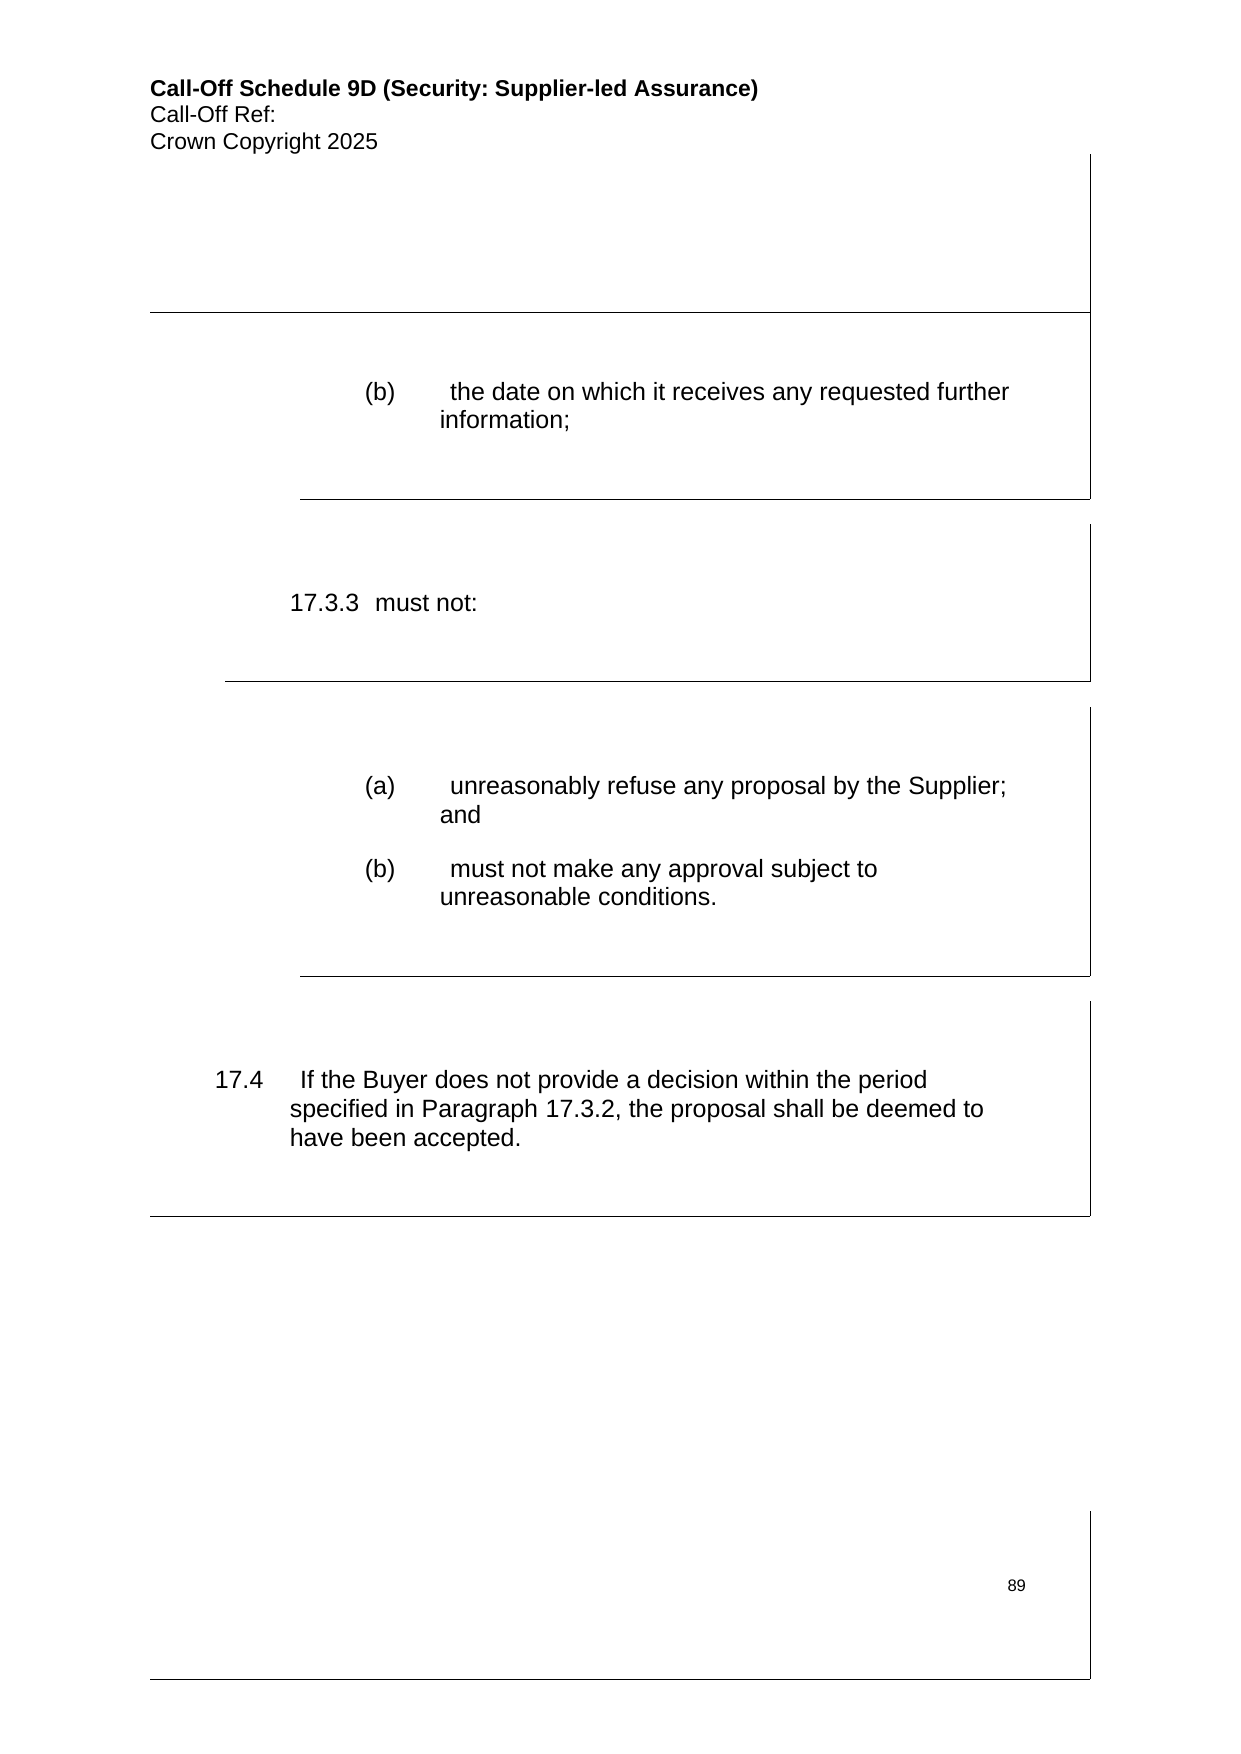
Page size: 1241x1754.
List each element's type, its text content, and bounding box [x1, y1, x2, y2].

subtitle must not: [225, 524, 1090, 681]
subtitle must not make any approval subject to unreasonable conditions. [300, 789, 1090, 976]
subtitle If the Buyer does not provide a decision within the period specified in Paragraph 17.3.2, the proposal shall be deemed to have been accepted. [150, 1001, 1090, 1216]
subtitle unreasonably refuse any proposal by the Supplier; and [300, 707, 1090, 789]
subtitle the date on which it receives any requested further information; [300, 312, 1090, 499]
